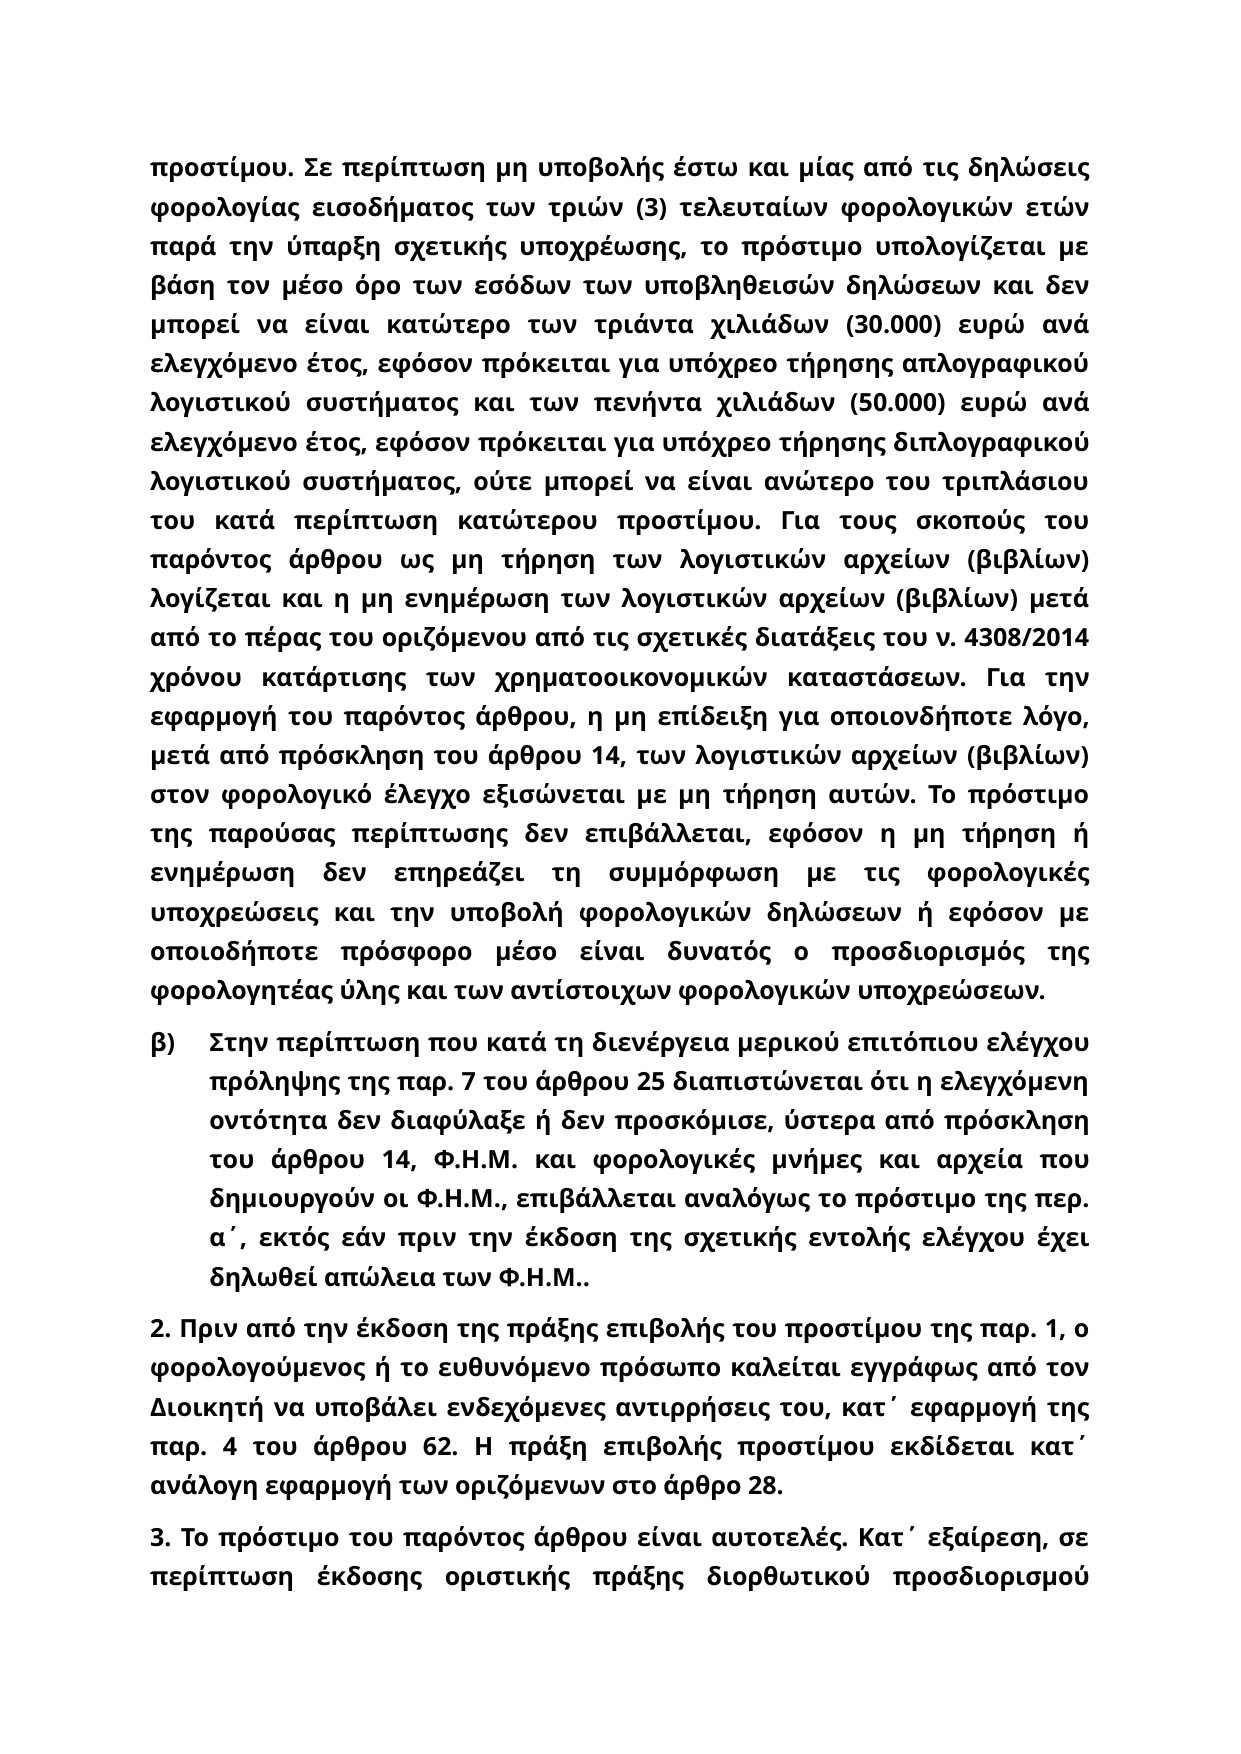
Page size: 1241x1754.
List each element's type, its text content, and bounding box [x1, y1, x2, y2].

text 3. Το πρόστιμο του παρόντος άρθρου είναι αυτοτελές. Κατ΄ εξαίρεση, σε περίπτωση έκδοσης οριστικής πράξης διορθωτικού προσδιορισμού [150, 1519, 1090, 1592]
text 2. Πριν από την έκδοση της πράξης επιβολής του προστίμου της παρ. 1, ο φορολογούμενος ή το ευθυνόμενο πρόσωπο καλείται εγγράφως από τον Διοικητή να υποβάλει ενδεχόμενες αντιρρήσεις του, κατ΄ εφαρμογή της παρ. 4 του άρθρου 62. Η πράξη επιβολής προστίμου εκδίδεται κατ΄ ανάλογη εφαρμογή των οριζόμενων στο άρθρο 28. [150, 1311, 1090, 1502]
text προστίμου. Σε περίπτωση μη υποβολής έστω και μίας από τις δηλώσεις φορολογίας εισοδήματος των τριών (3) τελευταίων φορολογικών ετών παρά την ύπαρξη σχετικής υποχρέωσης, το πρόστιμο υπολογίζεται με βάση τον μέσο όρο των εσόδων των υποβληθεισών δηλώσεων και δεν μπορεί να είναι κατώτερο των τριάντα χιλιάδων (30.000) ευρώ ανά ελεγχόμενο έτος, εφόσον πρόκειται για υπόχρεο τήρησης απλογραφικού λογιστικού συστήματος και των πενήντα χιλιάδων (50.000) ευρώ ανά ελεγχόμενο έτος, εφόσον πρόκειται για υπόχρεο τήρησης διπλογραφικού λογιστικού συστήματος, ούτε μπορεί να είναι ανώτερο του τριπλάσιου του κατά περίπτωση κατώτερου προστίμου. Για τους σκοπούς του παρόντος άρθρου ως μη τήρηση των λογιστικών αρχείων (βιβλίων) λογίζεται και η μη ενημέρωση των λογιστικών αρχείων (βιβλίων) μετά από το πέρας του οριζόμενου από τις σχετικές διατάξεις του ν. 4308/2014 χρόνου κατάρτισης των χρηματοοικονομικών καταστάσεων. Για την εφαρμογή του παρόντος άρθρου, η μη επίδειξη για οποιονδήποτε λόγο, μετά από πρόσκληση του άρθρου 14, των λογιστικών αρχείων (βιβλίων) στον φορολογικό έλεγχο εξισώνεται με μη τήρηση αυτών. Το πρόστιμο της παρούσας περίπτωσης δεν επιβάλλεται, εφόσον η μη τήρηση ή ενημέρωση δεν επηρεάζει τη συμμόρφωση με τις φορολογικές υποχρεώσεις και την υποβολή φορολογικών δηλώσεων ή εφόσον με οποιοδήποτε πρόσφορο μέσο είναι δυνατός ο προσδιορισμός της φορολογητέας ύλης και των αντίστοιχων φορολογικών υποχρεώσεων. [150, 150, 1090, 1007]
list β) Στην περίπτωση που κατά τη διενέργεια μερικού επιτόπιου ελέγχου πρόληψης της παρ. 7 του άρθρου 25 διαπιστώνεται ότι η ελεγχόμενη οντότητα δεν διαφύλαξε ή δεν προσκόμισε, ύστερα από πρόσκληση του άρθρου 14, Φ.Η.Μ. και φορολογικές μνήμες και αρχεία που δημιουργούν οι Φ.Η.Μ., επιβάλλεται αναλόγως το πρόστιμο της περ. α΄, εκτός εάν πριν την έκδοση της σχετικής εντολής ελέγχου έχει δηλωθεί απώλεια των Φ.Η.Μ.. [150, 1024, 1090, 1293]
